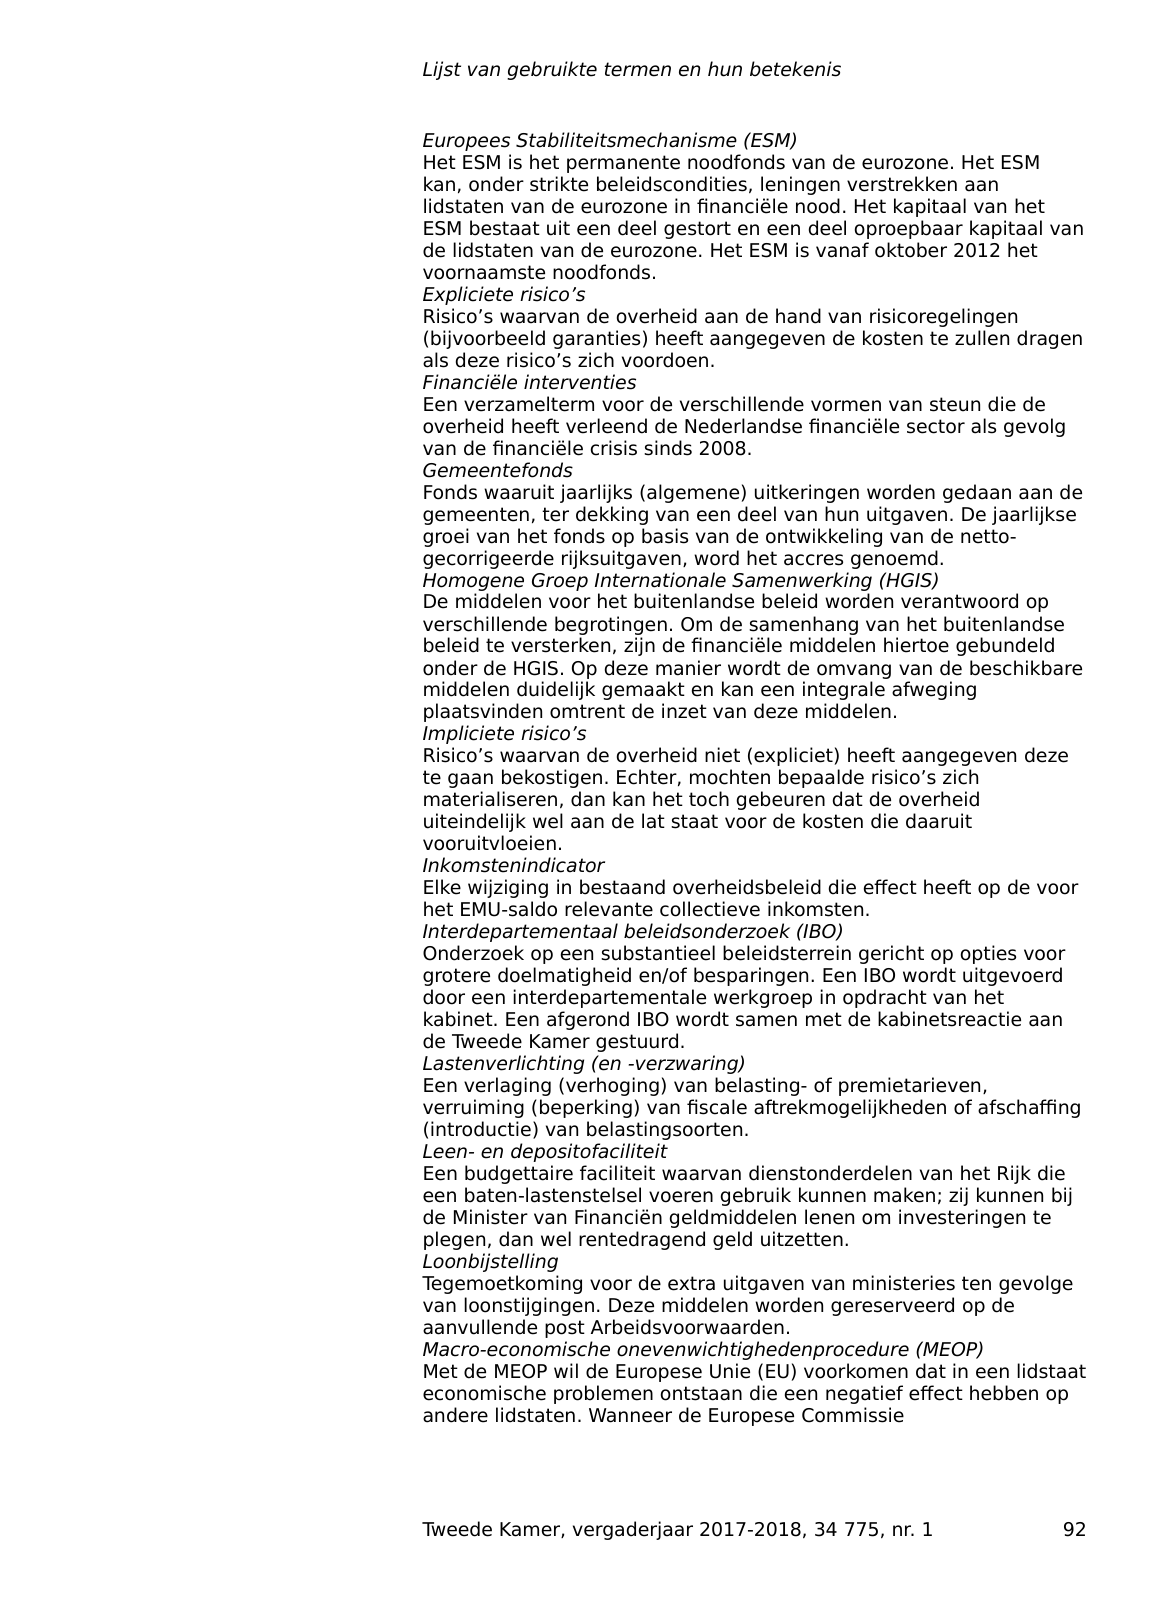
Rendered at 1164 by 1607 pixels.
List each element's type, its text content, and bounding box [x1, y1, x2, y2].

text Inkomstenindicator [422, 855, 1087, 877]
text De middelen voor het buitenlandse beleid worden verantwoord op verschillende begrotingen. Om de samenhang van het buitenlandse beleid te versterken, zijn de financiële middelen hiertoe gebundeld onder de HGIS. Op deze manier wordt de omvang van de beschikbare middelen duidelijk gemaakt en kan een integrale afweging plaatsvinden omtrent de inzet van deze middelen. [422, 591, 1087, 723]
text Expliciete risico’s [422, 284, 1087, 306]
text Interdepartementaal beleidsonderzoek (IBO) [422, 921, 1087, 943]
text Lastenverlichting (en -verzwaring) [422, 1053, 1087, 1075]
text Leen- en depositofaciliteit [422, 1141, 1087, 1163]
text Europees Stabiliteitsmechanisme (ESM) [422, 130, 1087, 152]
text Gemeentefonds [422, 459, 1087, 482]
text Tegemoetkoming voor de extra uitgaven van ministeries ten gevolge van loonstijgingen. Deze middelen worden gereserveerd op de aanvullende post Arbeidsvoorwaarden. [422, 1273, 1087, 1339]
text Onderzoek op een substantieel beleidsterrein gericht op opties voor grotere doelmatigheid en/of besparingen. Een IBO wordt uitgevoerd door een interdepartementale werkgroep in opdracht van het kabinet. Een afgerond IBO wordt samen met de kabinetsreactie aan de Tweede Kamer gestuurd. [422, 943, 1087, 1053]
text Elke wijziging in bestaand overheidsbeleid die effect heeft op de voor het EMU-saldo relevante collectieve inkomsten. [422, 877, 1087, 921]
text Financiële interventies [422, 372, 1087, 394]
text Loonbijstelling [422, 1251, 1087, 1273]
text Het ESM is het permanente noodfonds van de eurozone. Het ESM kan, onder strikte beleidscondities, leningen verstrekken aan lidstaten van de eurozone in financiële nood. Het kapitaal van het ESM bestaat uit een deel gestort en een deel oproepbaar kapitaal van de lidstaten van de eurozone. Het ESM is vanaf oktober 2012 het voornaamste noodfonds. [422, 152, 1087, 284]
text Een budgettaire faciliteit waarvan dienstonderdelen van het Rijk die een baten-lastenstelsel voeren gebruik kunnen maken; zij kunnen bij de Minister van Financiën geldmiddelen lenen om investeringen te plegen, dan wel rentedragend geld uitzetten. [422, 1163, 1087, 1251]
text Homogene Groep Internationale Samenwerking (HGIS) [422, 569, 1087, 591]
text Een verzamelterm voor de verschillende vormen van steun die de overheid heeft verleend de Nederlandse financiële sector als gevolg van de financiële crisis sinds 2008. [422, 394, 1087, 459]
text Met de MEOP wil de Europese Unie (EU) voorkomen dat in een lidstaat economische problemen ontstaan die een negatief effect hebben op andere lidstaten. Wanneer de Europese Commissie [422, 1361, 1087, 1427]
text Impliciete risico’s [422, 723, 1087, 745]
text Fonds waaruit jaarlijks (algemene) uitkeringen worden gedaan aan de gemeenten, ter dekking van een deel van hun uitgaven. De jaarlijkse groei van het fonds op basis van de ontwikkeling van de netto-gecorrigeerde rijksuitgaven, word het accres genoemd. [422, 482, 1087, 569]
text Een verlaging (verhoging) van belasting- of premietarieven, verruiming (beperking) van fiscale aftrekmogelijkheden of afschaffing (introductie) van belastingsoorten. [422, 1075, 1087, 1141]
text Risico’s waarvan de overheid niet (expliciet) heeft aangegeven deze te gaan bekostigen. Echter, mochten bepaalde risico’s zich materialiseren, dan kan het toch gebeuren dat de overheid uiteindelijk wel aan de lat staat voor de kosten die daaruit vooruitvloeien. [422, 745, 1087, 855]
text Macro-economische onevenwichtighedenprocedure (MEOP) [422, 1339, 1087, 1361]
text Risico’s waarvan de overheid aan de hand van risicoregelingen (bijvoorbeeld garanties) heeft aangegeven de kosten te zullen dragen als deze risico’s zich voordoen. [422, 306, 1087, 372]
